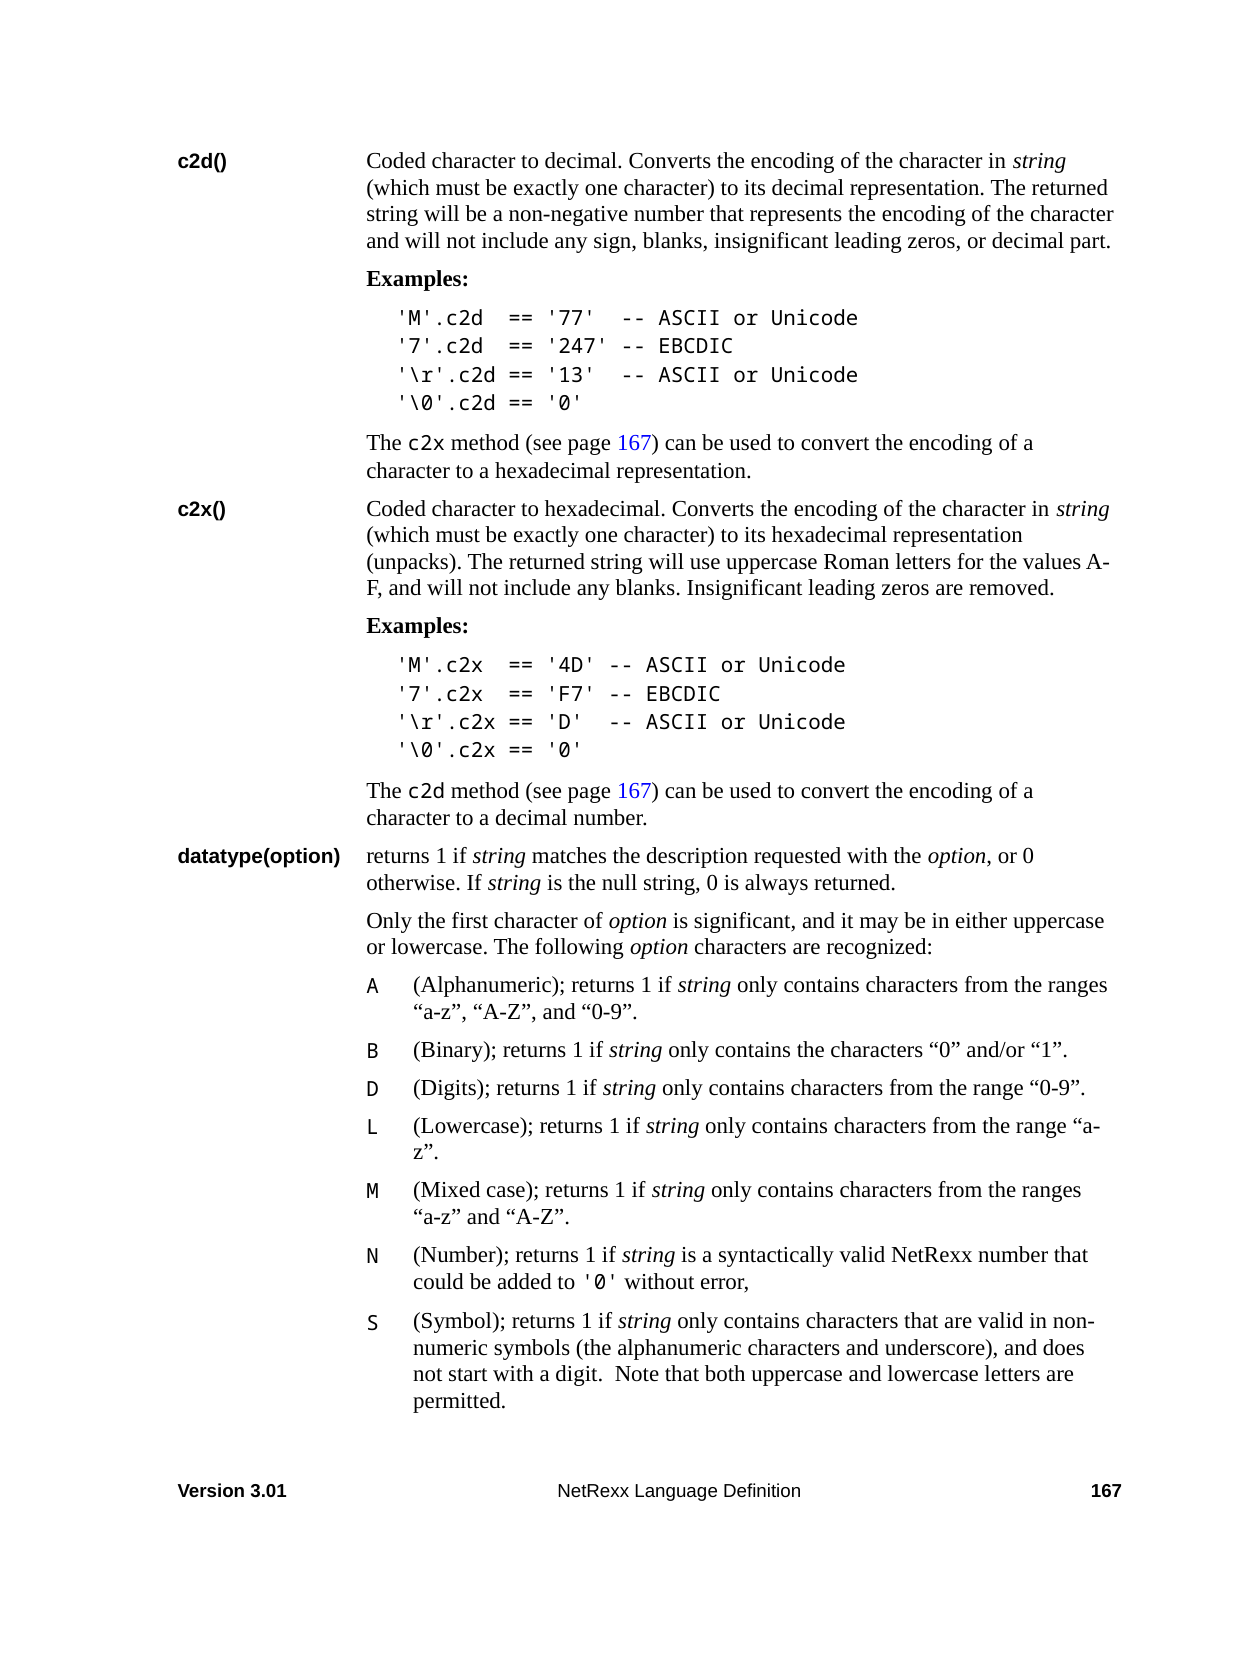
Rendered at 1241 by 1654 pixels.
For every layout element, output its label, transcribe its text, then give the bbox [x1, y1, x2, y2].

table_cell (Binary); returns 1 if string only contains the characters “0” and/or “1”. [413, 1036, 1116, 1074]
table_cell (Digits); returns 1 if string only contains characters from the range “0-9”. [413, 1074, 1116, 1112]
table_cell L [366, 1112, 413, 1177]
table_cell c2d() [177, 148, 366, 495]
table_cell D [366, 1074, 413, 1112]
table_header (Alphanumeric); returns 1 if string only contains characters from the ranges “a-z”, “A-Z”, and “0-9”. [413, 971, 1116, 1036]
table_cell Coded character to decimal. Converts the encoding of the character in string (which must be exactly one character) to its decimal representation. The returned string will be a non-negative number that represents the encoding of the character and will not include any sign, blanks, insignificant leading zeros, or decimal part. Examples: 'M'.c2d == '77' -- ASCII or Unicode '7'.c2d == '247' -- EBCDIC '\r'.c2d == '13' -- ASCII or Unicode '\0'.c2d == '0' The c2x method (see page 161) can be used to convert the encoding of a character to a hexadecimal representation. [366, 148, 1122, 495]
table_cell M [366, 1177, 413, 1241]
table_cell B [366, 1036, 413, 1074]
table_cell (Mixed case); returns 1 if string only contains characters from the ranges “a-z” and “A-Z”. [413, 1177, 1116, 1241]
table_header A [366, 971, 413, 1036]
table_cell (Symbol); returns 1 if string only contains characters that are valid in non-numeric symbols (the alphanumeric characters and underscore), and does not start with a digit. Note that both uppercase and lowercase letters are permitted. [413, 1308, 1116, 1425]
table_cell c2x() [177, 495, 366, 842]
table_cell datatype(option) [177, 843, 366, 1425]
table_cell returns 1 if string matches the description requested with the option, or 0 otherwise. If string is the null string, 0 is always returned. Only the first character of option is significant, and it may be in either uppercase or lowercase. The following option characters are recognized: [366, 843, 1122, 1425]
table_cell (Number); returns 1 if string is a syntactically valid NetRexx number that could be added to '0' without error, [413, 1241, 1116, 1308]
table_cell N [366, 1241, 413, 1308]
table_cell S [366, 1308, 413, 1425]
table_cell (Lowercase); returns 1 if string only contains characters from the range “a-z”. [413, 1112, 1116, 1177]
table_cell Coded character to hexadecimal. Converts the encoding of the character in string (which must be exactly one character) to its hexadecimal representation (unpacks). The returned string will use uppercase Roman letters for the values A-F, and will not include any blanks. Insignificant leading zeros are removed. Examples: 'M'.c2x == '4D' -- ASCII or Unicode '7'.c2x == 'F7' -- EBCDIC '\r'.c2x == 'D' -- ASCII or Unicode '\0'.c2x == '0' The c2d method (see page 160) can be used to convert the encoding of a character to a decimal number. [366, 495, 1122, 842]
